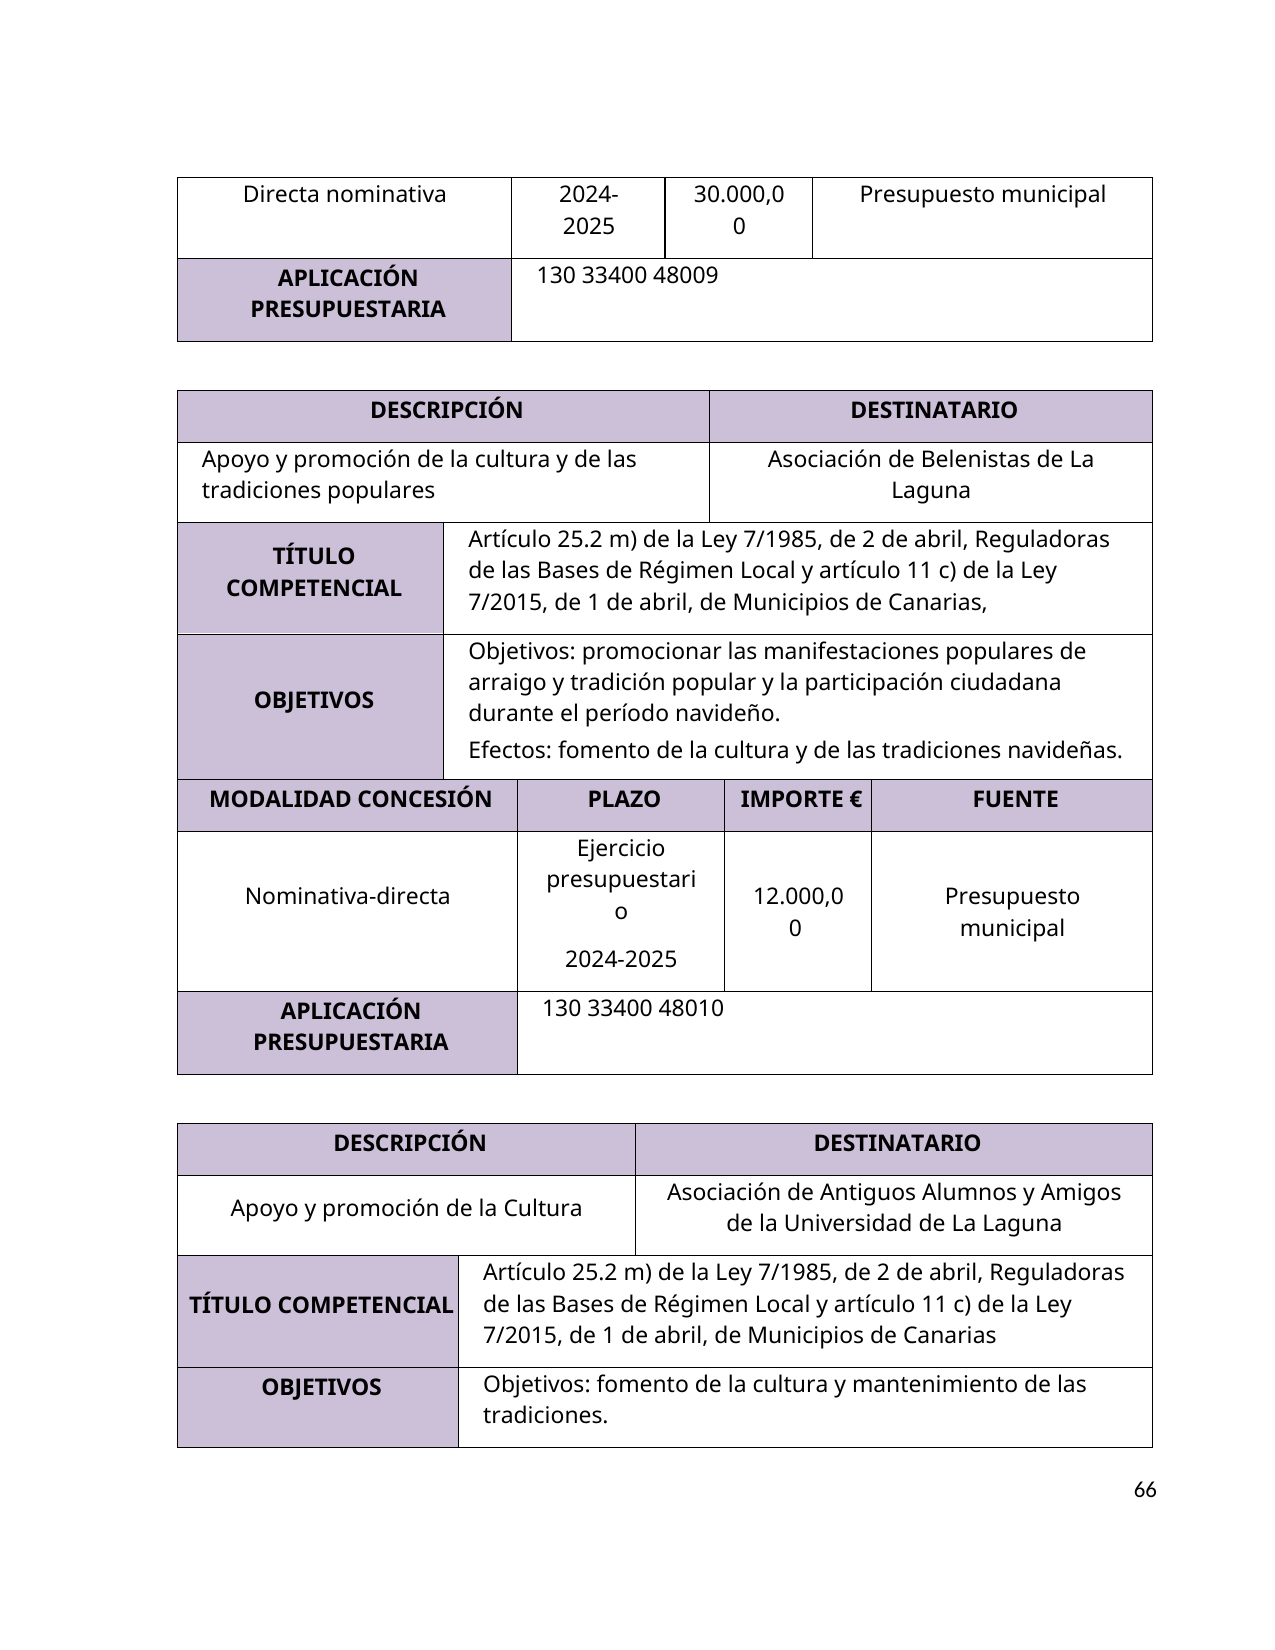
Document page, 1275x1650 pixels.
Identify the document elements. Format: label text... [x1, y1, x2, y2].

table_cell Artículo 25.2 m) de la Ley 7/1985, de 2 de abril, Reguladoras de las Bases de Régimen Local y artículo 11 c) de la Ley 7/2015, de 1 de abril, de Municipios de Canarias [459, 1256, 1152, 1367]
table_cell Objetivos: promocionar las manifestaciones populares de arraigo y tradición popular y la participación ciudadana durante el período navideño. Efectos: fomento de la cultura y de las tradiciones navideñas. [444, 635, 1152, 779]
table_cell MODALIDAD CONCESIÓN [178, 780, 517, 831]
table_cell Nominativa-directa [178, 832, 517, 991]
table_cell 12.000,00 [725, 832, 871, 991]
table_cell OBJETIVOS [178, 635, 443, 779]
table_cell PLAZO [518, 780, 724, 831]
table_header DESCRIPCIÓN [178, 391, 709, 442]
table_cell OBJETIVOS [178, 1368, 458, 1447]
table_cell APLICACIÓN PRESUPUESTARIA [178, 259, 511, 341]
table_cell APLICACIÓN PRESUPUESTARIA [178, 992, 517, 1074]
table_cell 2024-2025 [512, 178, 664, 257]
table_cell Presupuesto municipal [813, 178, 1152, 257]
table_cell Presupuesto municipal [872, 832, 1152, 991]
table_cell 130 33400 48010 [518, 992, 1152, 1074]
table_cell FUENTE [872, 780, 1152, 831]
table_cell 30.000,00 [666, 178, 812, 257]
table_cell IMPORTE € [725, 780, 871, 831]
table_header DESTINATARIO [710, 391, 1152, 442]
table_cell 130 33400 48009 [512, 259, 1152, 341]
table_cell Ejercicio presupuestario 2024-2025 [518, 832, 724, 991]
table_cell Directa nominativa [178, 178, 511, 257]
table_cell Artículo 25.2 m) de la Ley 7/1985, de 2 de abril, Reguladoras de las Bases de Régimen Local y artículo 11 c) de la Ley 7/2015, de 1 de abril, de Municipios de Canarias, [444, 523, 1152, 633]
table_cell Objetivos: fomento de la cultura y mantenimiento de las tradiciones. [459, 1368, 1152, 1447]
table_cell Asociación de Antiguos Alumnos y Amigos de la Universidad de La Laguna [636, 1176, 1152, 1255]
table_cell TÍTULO COMPETENCIAL [178, 523, 443, 633]
table_cell TÍTULO COMPETENCIAL [178, 1256, 458, 1367]
table_cell Apoyo y promoción de la cultura y de las tradiciones populares [178, 443, 709, 522]
table_cell Apoyo y promoción de la Cultura [178, 1176, 635, 1255]
table_cell Asociación de Belenistas de La Laguna [710, 443, 1152, 522]
table_header DESCRIPCIÓN [178, 1124, 635, 1175]
table_header DESTINATARIO [636, 1124, 1152, 1175]
